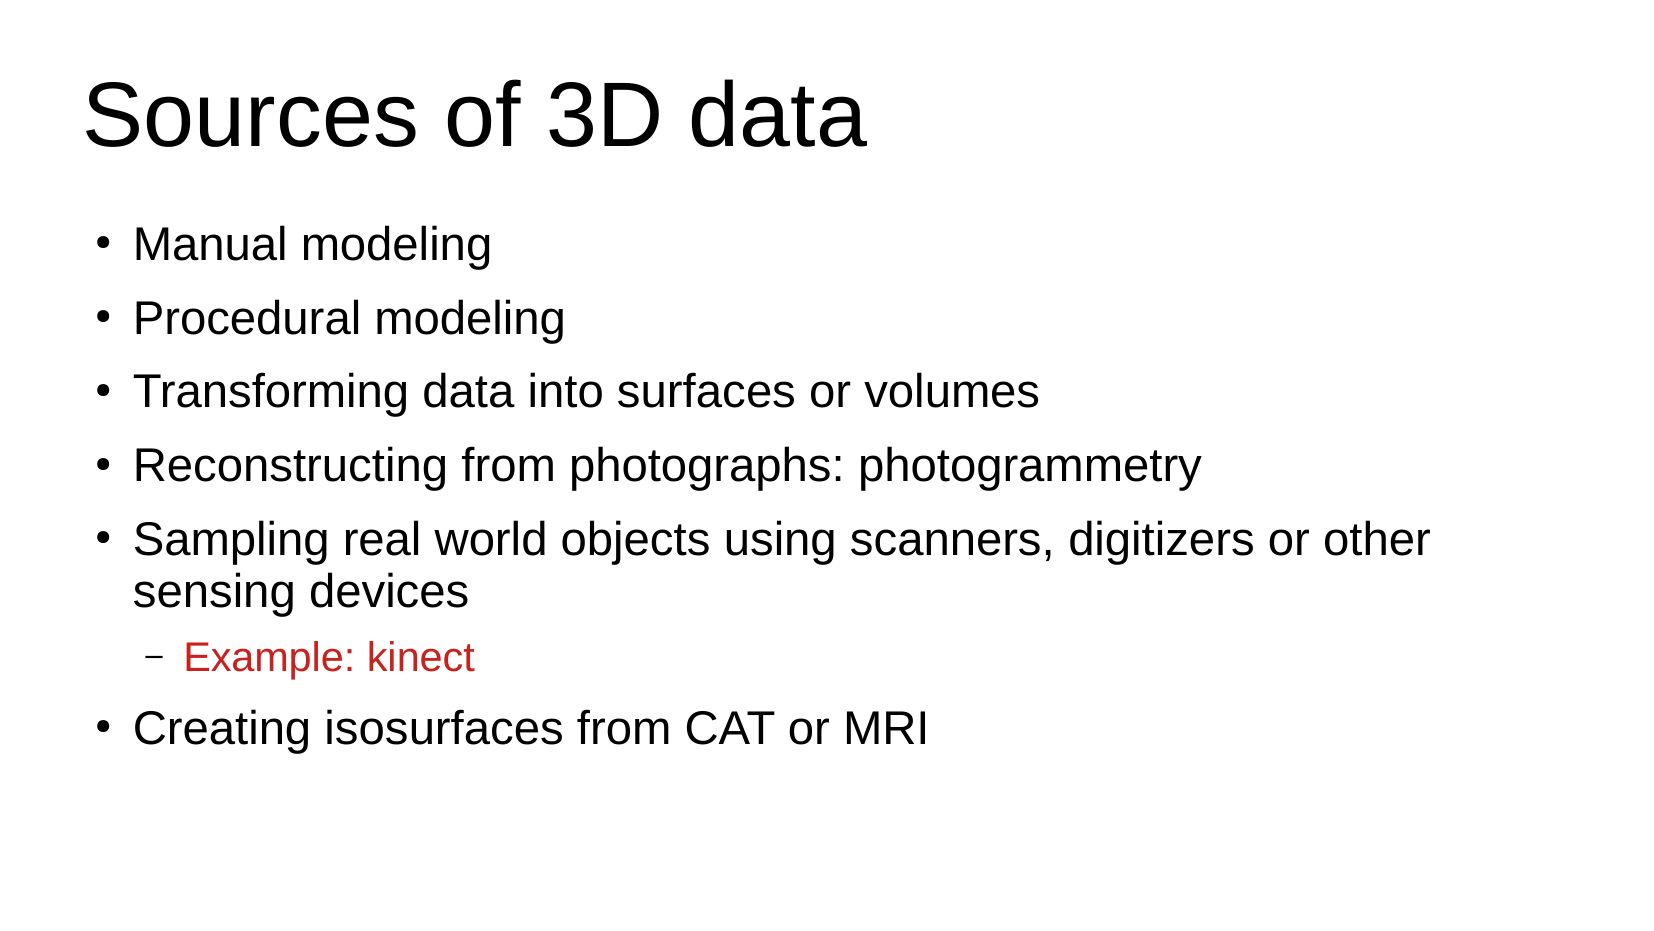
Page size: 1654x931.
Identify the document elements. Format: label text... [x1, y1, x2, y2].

list Manual modeling Procedural modeling Transforming data into surfaces or volumes Reconstructing from photographs: photogrammetry Sampling real world objects using scanners, digitizers or other sensing devices Example: kinect Creating isosurfaces from CAT or MRI [82, 217, 1571, 758]
title Sources of 3D data [82, 37, 1571, 193]
